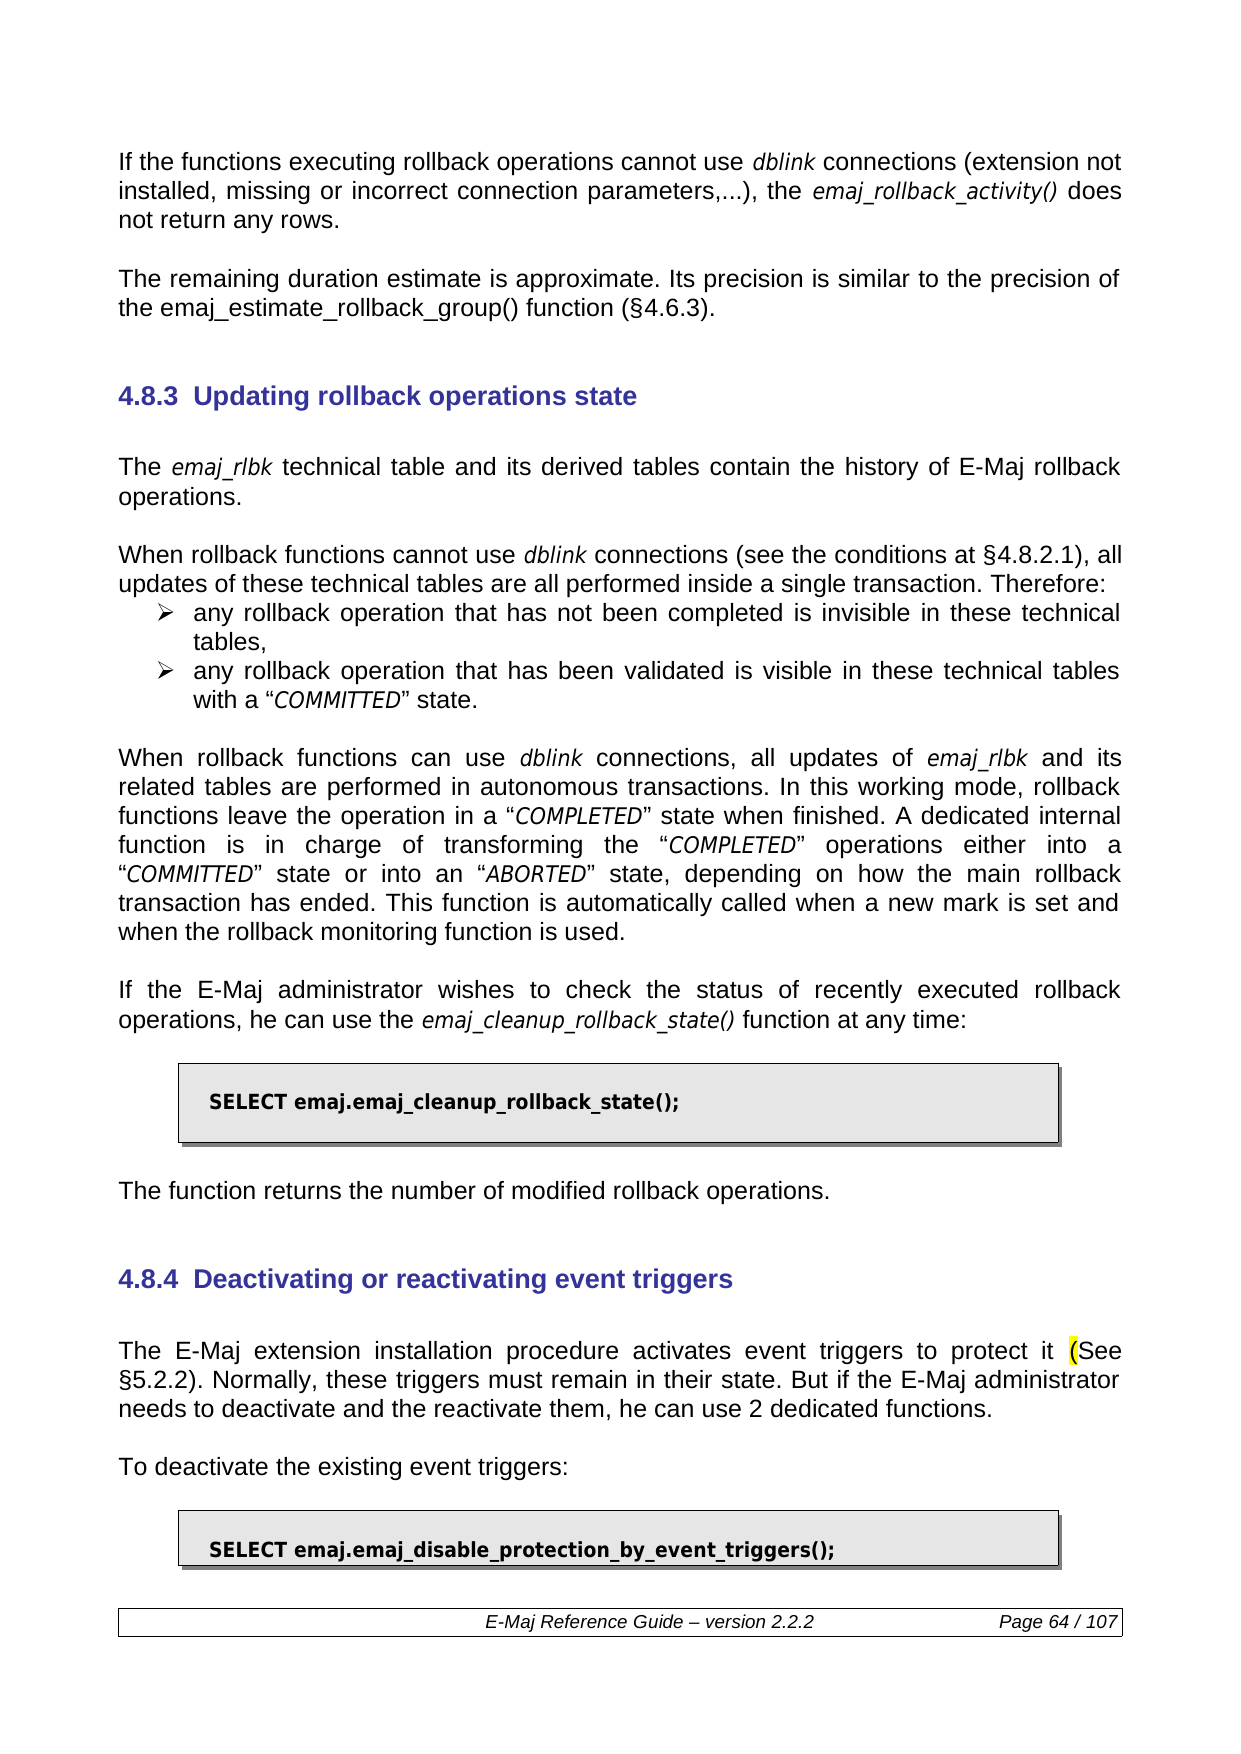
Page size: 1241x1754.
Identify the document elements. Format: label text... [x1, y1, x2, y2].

text To deactivate the existing event triggers: [118, 1452, 1122, 1481]
text The remaining duration estimate is approximate. Its precision is similar to the precision of the emaj_estimate_rollback_group() function (§4.6.3). [118, 263, 1122, 322]
text If the E-Maj administrator wishes to check the status of recently executed rollback operations, he can use the emaj_cleanup_rollback_state() function at any time: [118, 975, 1122, 1033]
text When rollback functions can use dblink connections, all updates of emaj_rlbk and its related tables are performed in autonomous transactions. In this working mode, rollback functions leave the operation in a “COMPLETED” state when finished. A dedicated internal function is in charge of transforming the “COMPLETED” operations either into a “COMMITTED” state or into an “ABORTED” state, depending on how the main rollback transaction has ended. This function is automatically called when a new mark is set and when the rollback monitoring function is used. [118, 743, 1122, 946]
list any rollback operation that has been validated is visible in these technical tables with a “COMMITTED” state. [156, 656, 1122, 714]
text When rollback functions cannot use dblink connections (see the conditions at §4.8.2.1), all updates of these technical tables are all performed inside a single transaction. Therefore: [118, 539, 1122, 598]
subtitle Deactivating or reactivating event triggers [118, 1263, 1122, 1294]
text The E-Maj extension installation procedure activates event triggers to protect it (See §5.2.2). Normally, these triggers must remain in their state. But if the E-Maj administrator needs to deactivate and the reactivate them, he can use 2 dedicated functions. [118, 1336, 1122, 1423]
text The emaj_rlbk technical table and its derived tables contain the history of E-Maj rollback operations. [118, 452, 1122, 510]
text SELECT emaj.emaj_cleanup_rollback_state(); [179, 1087, 1058, 1112]
text SELECT emaj.emaj_disable_protection_by_event_triggers(); [179, 1534, 1058, 1565]
text If the functions executing rollback operations cannot use dblink connections (extension not installed, missing or incorrect connection parameters,...), the emaj_rollback_activity() does not return any rows. [118, 147, 1122, 234]
subtitle Updating rollback operations state [118, 380, 1122, 411]
text The function returns the number of modified rollback operations. [118, 1176, 1122, 1205]
list any rollback operation that has not been completed is invisible in these technical tables, [156, 598, 1122, 656]
